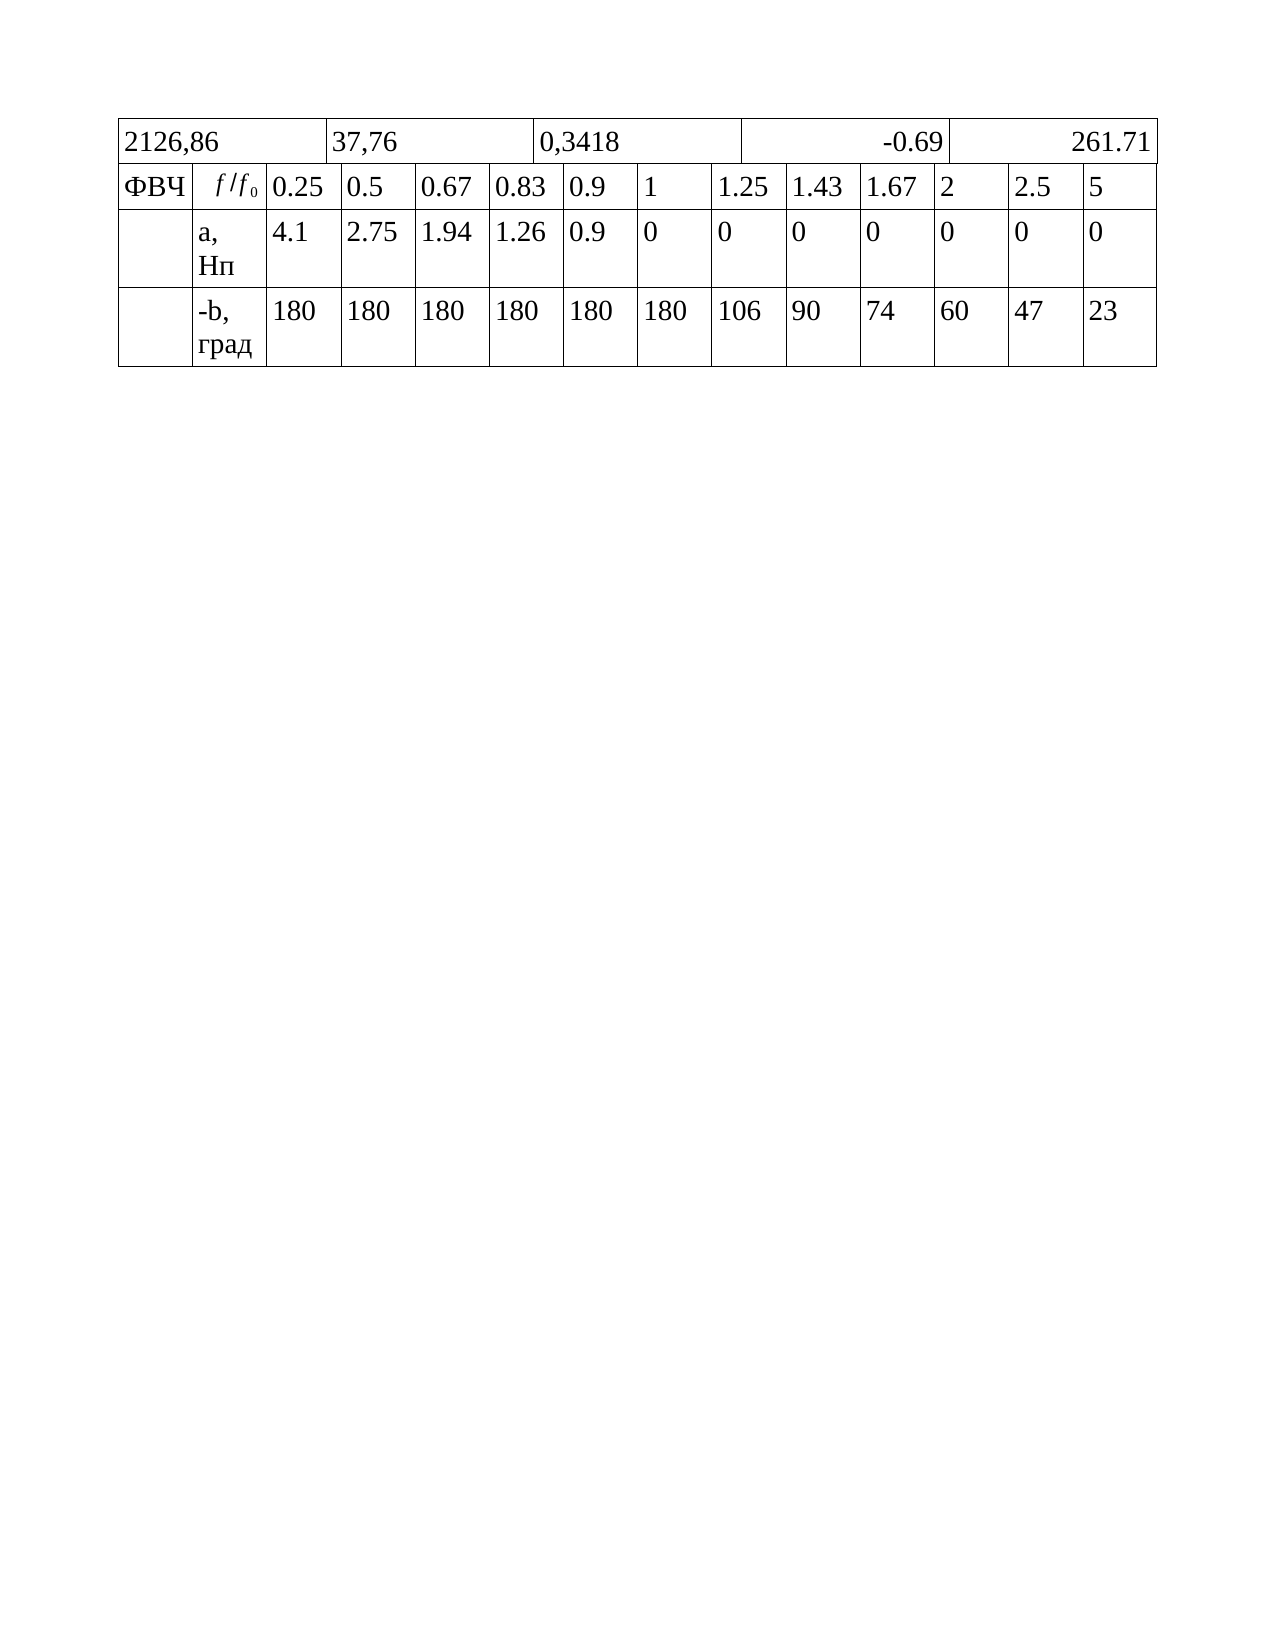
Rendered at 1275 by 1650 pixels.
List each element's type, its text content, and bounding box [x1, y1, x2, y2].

table_cell 0.9 [564, 210, 637, 287]
table_cell 0 [935, 210, 1008, 287]
table_cell 0 [1009, 210, 1083, 287]
table_header 0.83 [490, 164, 563, 208]
table_cell 261,71 [950, 119, 1157, 163]
table_cell 180 [490, 288, 563, 366]
table_cell 90 [787, 288, 860, 366]
table_cell -0,69 [742, 119, 949, 163]
table_cell 1.94 [416, 210, 489, 287]
table_cell 2.75 [342, 210, 415, 287]
table_cell [119, 288, 192, 366]
table_cell 4.1 [267, 210, 341, 287]
table_header 2.5 [1009, 164, 1083, 208]
table_header 0.25 [267, 164, 341, 208]
table_cell 106 [712, 288, 786, 366]
table_header 0.5 [342, 164, 415, 208]
table_cell 0,3418 [534, 119, 741, 163]
table_header 1.43 [787, 164, 860, 208]
table_cell 0 [638, 210, 711, 287]
table_header 2 [935, 164, 1008, 208]
table_cell 180 [416, 288, 489, 366]
table_cell 0 [712, 210, 786, 287]
table_cell 180 [564, 288, 637, 366]
table_header 1.25 [712, 164, 786, 208]
table_cell 37,76 [327, 119, 533, 163]
table_cell 1.26 [490, 210, 563, 287]
table_cell 60 [935, 288, 1008, 366]
table_header ФВЧ [119, 164, 192, 208]
table_header 0.9 [564, 164, 637, 208]
table_cell а, Нп [193, 210, 266, 287]
table_cell 180 [267, 288, 341, 366]
table_cell 47 [1009, 288, 1083, 366]
table_cell 74 [861, 288, 934, 366]
table_header 0.67 [416, 164, 489, 208]
table_cell 0 [787, 210, 860, 287]
table_cell 2126,86 [119, 119, 326, 163]
table_cell 0 [861, 210, 934, 287]
table_cell 23 [1084, 288, 1156, 366]
table_header 1 [638, 164, 711, 208]
table_cell 180 [638, 288, 711, 366]
table_cell 0 [1084, 210, 1156, 287]
table_cell [119, 210, 192, 287]
table_header [193, 164, 266, 208]
table_header 1.67 [861, 164, 934, 208]
table_cell 180 [342, 288, 415, 366]
table_cell -b, град [193, 288, 266, 366]
table_header 5 [1084, 164, 1156, 208]
